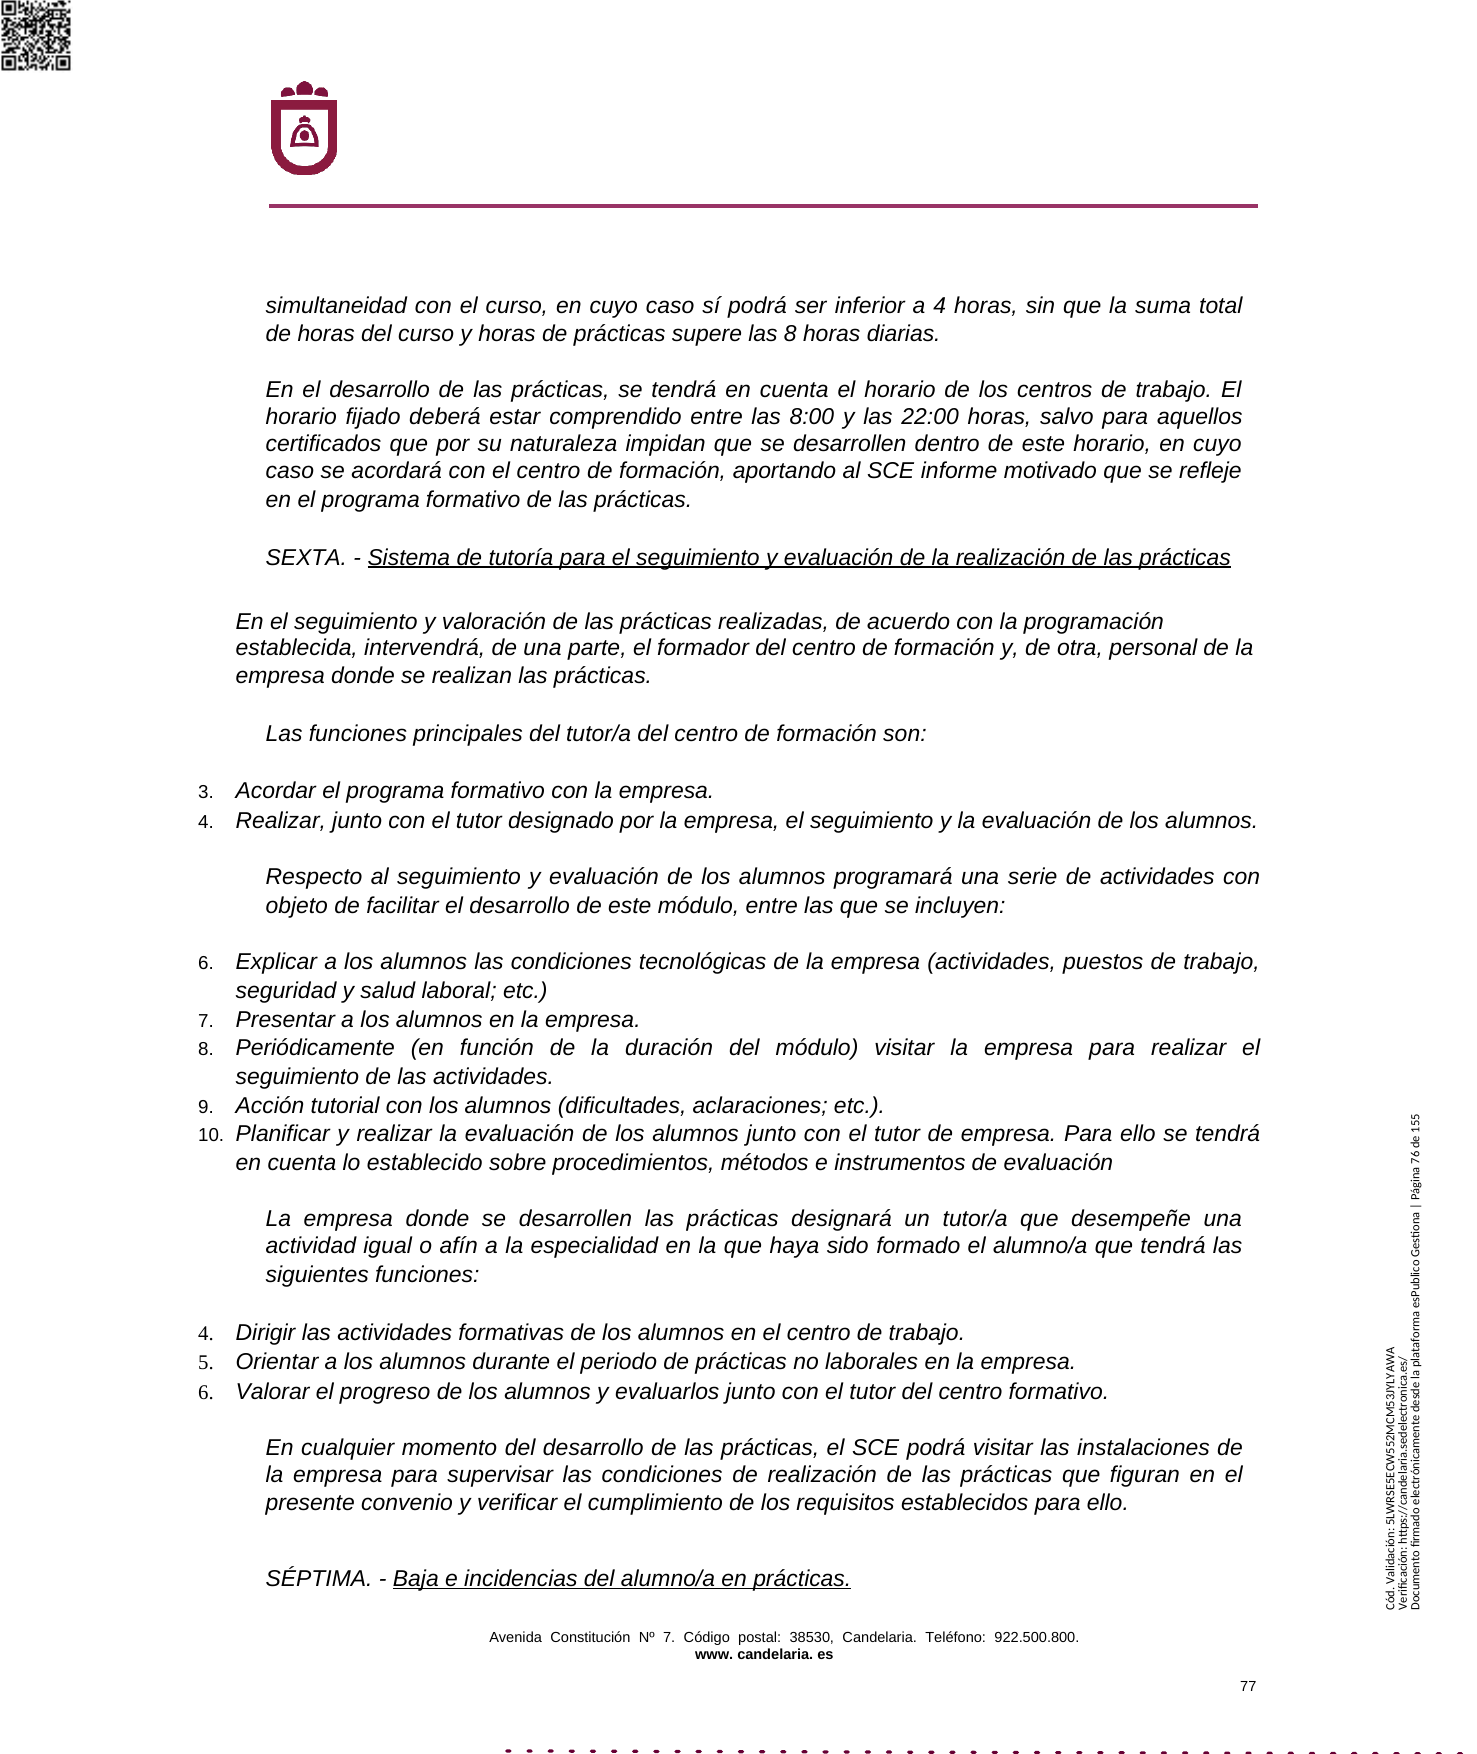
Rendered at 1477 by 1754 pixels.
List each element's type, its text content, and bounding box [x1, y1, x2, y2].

list Orientar a los alumnos durante el periodo de prácticas no laborales en la empresa. [198, 1346, 1263, 1375]
list Realizar, junto con el tutor designado por la empresa, el seguimiento y la evaluación de los alumnos. [198, 805, 1263, 834]
text En el seguimiento y valoración de las prácticas realizadas, de acuerdo con la programación establecida, intervendrá, de una parte, el formador del centro de formación y, de otra, personal de la empresa donde se realizan las prácticas. [235, 608, 1263, 689]
list Explicar a los alumnos las condiciones tecnológicas de la empresa (actividades, puestos de trabajo, seguridad y salud laboral; etc.) [198, 948, 1263, 1003]
list Valorar el progreso de los alumnos y evaluarlos junto con el tutor del centro formativo. [198, 1376, 1263, 1405]
list Planificar y realizar la evaluación de los alumnos junto con el tutor de empresa. Para ello se tendrá en cuenta lo establecido sobre procedimientos, métodos e instrumentos de evaluación [198, 1120, 1263, 1176]
text Las funciones principales del tutor/a del centro de formación son: [265, 718, 1263, 747]
text SEXTA. - Sistema de tutoría para el seguimiento y evaluación de la realización de las prácticas [265, 542, 1264, 570]
text En el desarrollo de las prácticas, se tendrá en cuenta el horario de los centros de trabajo. El horario fijado deberá estar comprendido entre las 8:00 y las 22:00 horas, salvo para aquellos certificados que por su naturaleza impidan que se desarrollen dentro de este horario, en cuyo caso se acordará con el centro de formación, aportando al SCE informe motivado que se refleje en el programa formativo de las prácticas. [265, 376, 1246, 512]
text En cualquier momento del desarrollo de las prácticas, el SCE podrá visitar las instalaciones de la empresa para supervisar las condiciones de realización de las prácticas que figuran en el presente convenio y verificar el cumplimiento de los requisitos establecidos para ello. [265, 1434, 1246, 1516]
list Acción tutorial con los alumnos (dificultades, aclaraciones; etc.). [198, 1091, 1263, 1119]
list Periódicamente (en función de la duración del módulo) visitar la empresa para realizar el seguimiento de las actividades. [198, 1034, 1263, 1090]
text SÉPTIMA. - Baja e incidencias del alumno/a en prácticas. [265, 1563, 1264, 1592]
text La empresa donde se desarrollen las prácticas designará un tutor/a que desempeñe una actividad igual o afín a la especialidad en la que haya sido formado el alumno/a que tendrá las siguientes funciones: [265, 1205, 1246, 1287]
list Dirigir las actividades formativas de los alumnos en el centro de trabajo. [198, 1317, 1263, 1345]
text simultaneidad con el curso, en cuyo caso sí podrá ser inferior a 4 horas, sin que la suma total de horas del curso y horas de prácticas supere las 8 horas diarias. [265, 292, 1246, 347]
list Acordar el programa formativo con la empresa. [198, 776, 1263, 804]
list Presentar a los alumnos en la empresa. [198, 1004, 1263, 1033]
text Respecto al seguimiento y evaluación de los alumnos programará una serie de actividades con objeto de facilitar el desarrollo de este módulo, entre las que se incluyen: [265, 863, 1263, 919]
